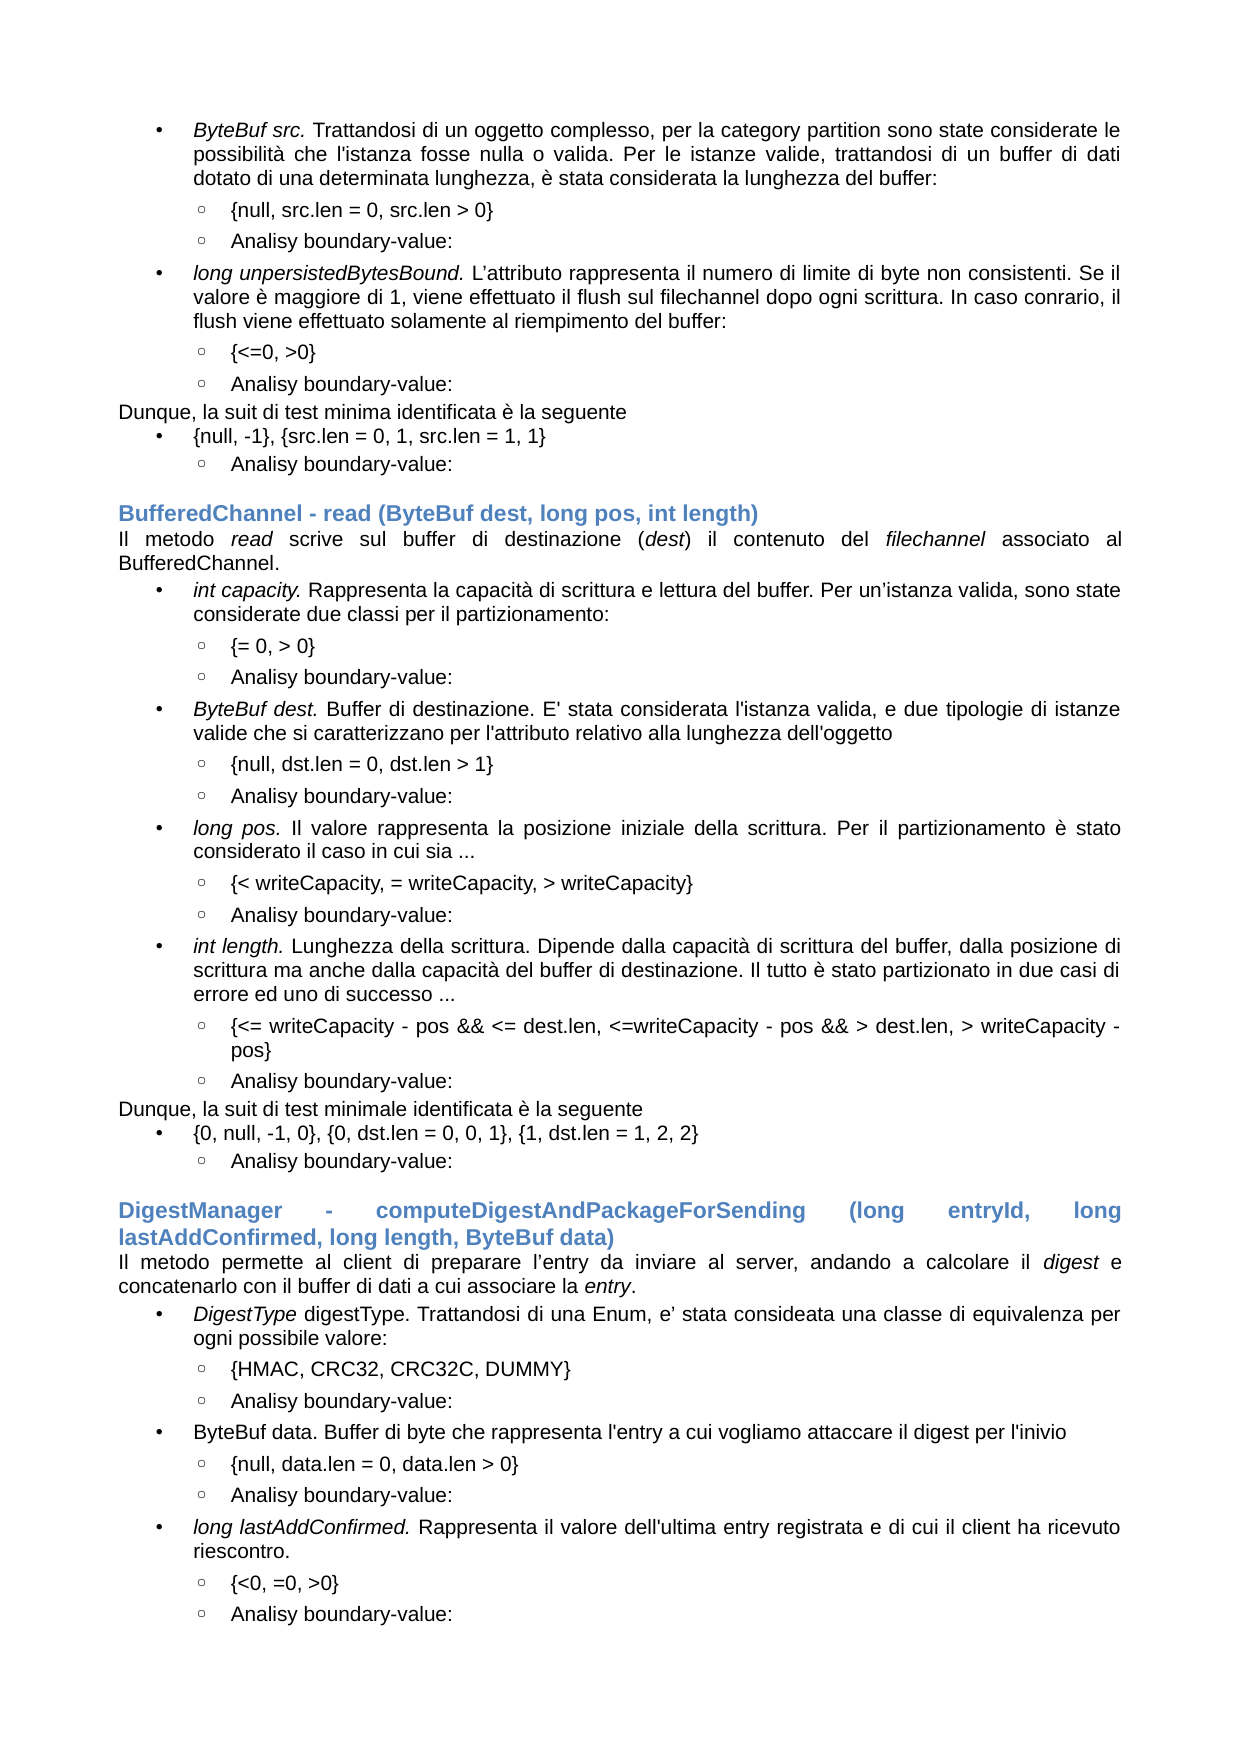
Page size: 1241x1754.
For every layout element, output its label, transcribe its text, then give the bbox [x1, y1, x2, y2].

list Analisy boundary-value: [193, 1483, 1122, 1507]
list DigestType digestType. Trattandosi di una Enum, e’ stata consideata una classe di equivalenza per ogni possibile valore: [156, 1302, 1122, 1349]
list {<=0, >0} [193, 340, 1122, 364]
text Dunque, la suit di test minimale identificata è la seguente [118, 1097, 1122, 1121]
list long pos. Il valore rappresenta la posizione iniziale della scrittura. Per il partizionamento è stato considerato il caso in cui sia ... [156, 815, 1122, 863]
list {null, dst.len = 0, dst.len > 1} [193, 752, 1122, 776]
list Analisy boundary-value: [193, 665, 1122, 689]
list Analisy boundary-value: [193, 1069, 1122, 1093]
list {< writeCapacity, = writeCapacity, > writeCapacity} [193, 871, 1122, 895]
list {HMAC, CRC32, CRC32C, DUMMY} [193, 1357, 1122, 1381]
list Analisy boundary-value: [193, 784, 1122, 808]
list {null, -1}, {src.len = 0, 1, src.len = 1, 1} [156, 423, 1122, 448]
list Analisy boundary-value: [193, 229, 1122, 253]
list {null, src.len = 0, src.len > 0} [193, 198, 1122, 222]
list long lastAddConfirmed. Rappresenta il valore dell'ultima entry registrata e di cui il client ha ricevuto riescontro. [156, 1515, 1122, 1563]
list long unpersistedBytesBound. L’attributo rappresenta il numero di limite di byte non consistenti. Se il valore è maggiore di 1, viene effettuato il flush sul filechannel dopo ogni scrittura. In caso conrario, il flush viene effettuato solamente al riempimento del buffer: [156, 261, 1122, 333]
text Il metodo read scrive sul buffer di destinazione (dest) il contenuto del filechannel associato al BufferedChannel. [118, 526, 1122, 574]
list {<0, =0, >0} [193, 1570, 1122, 1594]
list ByteBuf src. Trattandosi di un oggetto complesso, per la category partition sono state considerate le possibilità che l'istanza fosse nulla o valida. Per le istanze valide, trattandosi di un buffer di dati dotato di una determinata lunghezza, è stata considerata la lunghezza del buffer: [156, 118, 1122, 190]
list ByteBuf dest. Buffer di destinazione. E' stata considerata l'istanza valida, e due tipologie di istanze valide che si caratterizzano per l'attributo relativo alla lunghezza dell'oggetto [156, 697, 1122, 745]
list {<= writeCapacity - pos && <= dest.len, <=writeCapacity - pos && > dest.len, > writeCapacity - pos} [193, 1013, 1122, 1061]
list Analisy boundary-value: [193, 372, 1122, 396]
list {null, data.len = 0, data.len > 0} [193, 1452, 1122, 1476]
list Analisy boundary-value: [193, 451, 1122, 475]
list Analisy boundary-value: [193, 902, 1122, 926]
list {= 0, > 0} [193, 633, 1122, 658]
list Analisy boundary-value: [193, 1389, 1122, 1413]
list ByteBuf data. Buffer di byte che rappresenta l'entry a cui vogliamo attaccare il digest per l'inivio [156, 1420, 1122, 1444]
text Il metodo permette al client di preparare l’entry da inviare al server, andando a calcolare il digest e concatenarlo con il buffer di dati a cui associare la entry. [118, 1250, 1122, 1298]
text Dunque, la suit di test minima identificata è la seguente [118, 399, 1122, 423]
list int capacity. Rappresenta la capacità di scrittura e lettura del buffer. Per un’istanza valida, sono state considerate due classi per il partizionamento: [156, 578, 1122, 626]
list {0, null, -1, 0}, {0, dst.len = 0, 0, 1}, {1, dst.len = 1, 2, 2} [156, 1121, 1122, 1145]
subtitle DigestManager - computeDigestAndPackageForSending (long entryId, long lastAddConfirmed, long length, ByteBuf data) [118, 1197, 1122, 1250]
subtitle BufferedChannel - read (ByteBuf dest, long pos, int length) [118, 500, 1122, 526]
list Analisy boundary-value: [193, 1602, 1122, 1626]
list int length. Lunghezza della scrittura. Dipende dalla capacità di scrittura del buffer, dalla posizione di scrittura ma anche dalla capacità del buffer di destinazione. Il tutto è stato partizionato in due casi di errore ed uno di successo ... [156, 934, 1122, 1006]
list Analisy boundary-value: [193, 1148, 1122, 1173]
